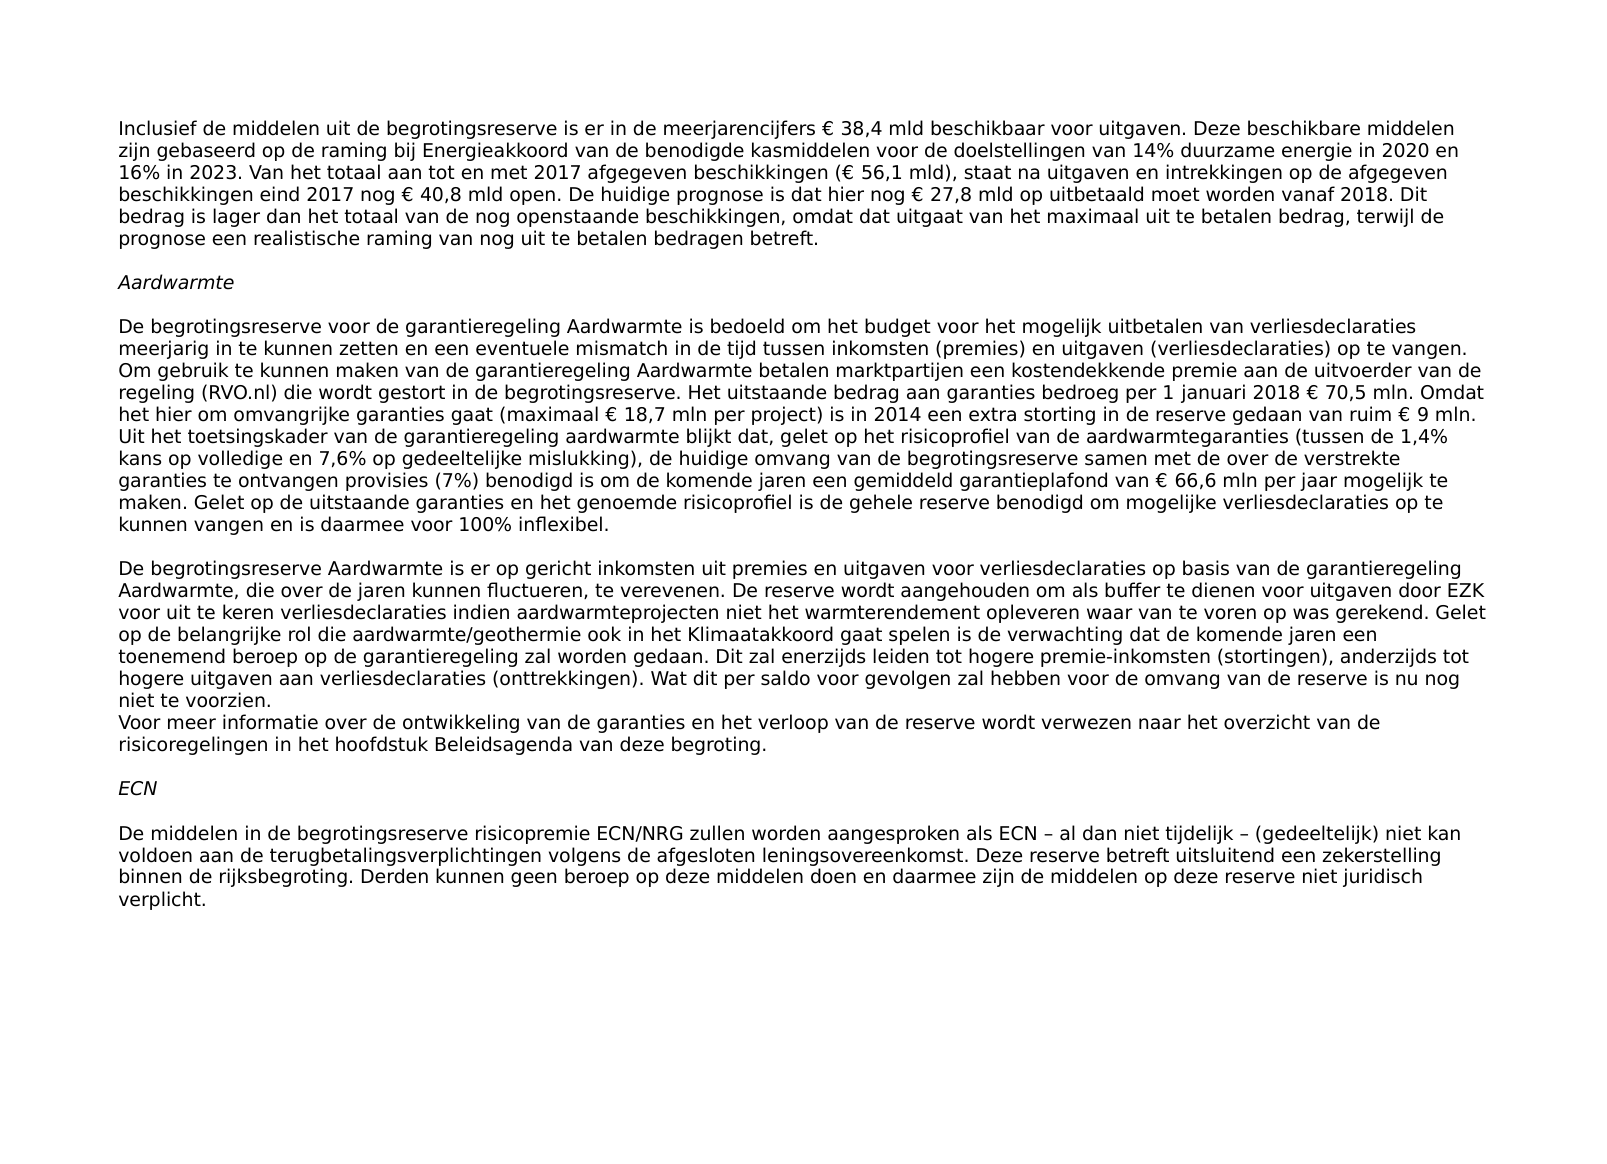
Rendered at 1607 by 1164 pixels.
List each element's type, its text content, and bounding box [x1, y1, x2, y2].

text Voor meer informatie over de ontwikkeling van de garanties en het verloop van de reserve wordt verwezen naar het overzicht van de risicoregelingen in het hoofdstuk Beleidsagenda van deze begroting. [118, 712, 1488, 756]
text De begrotingsreserve Aardwarmte is er op gericht inkomsten uit premies en uitgaven voor verliesdeclaraties op basis van de garantieregeling Aardwarmte, die over de jaren kunnen fluctueren, te verevenen. De reserve wordt aangehouden om als buffer te dienen voor uitgaven door EZK voor uit te keren verliesdeclaraties indien aardwarmteprojecten niet het warmterendement opleveren waar van te voren op was gerekend. Gelet op de belangrijke rol die aardwarmte/geothermie ook in het Klimaatakkoord gaat spelen is de verwachting dat de komende jaren een toenemend beroep op de garantieregeling zal worden gedaan. Dit zal enerzijds leiden tot hogere premie-inkomsten (stortingen), anderzijds tot hogere uitgaven aan verliesdeclaraties (onttrekkingen). Wat dit per saldo voor gevolgen zal hebben voor de omvang van de reserve is nu nog niet te voorzien. [118, 558, 1488, 712]
subtitle ECN [118, 778, 1488, 800]
text De middelen in de begrotingsreserve risicopremie ECN/NRG zullen worden aangesproken als ECN – al dan niet tijdelijk – (gedeeltelijk) niet kan voldoen aan de terugbetalingsverplichtingen volgens de afgesloten leningsovereenkomst. Deze reserve betreft uitsluitend een zekerstelling binnen de rijksbegroting. Derden kunnen geen beroep op deze middelen doen en daarmee zijn de middelen op deze reserve niet juridisch verplicht. [118, 822, 1488, 910]
subtitle Aardwarmte [118, 272, 1488, 294]
text De begrotingsreserve voor de garantieregeling Aardwarmte is bedoeld om het budget voor het mogelijk uitbetalen van verliesdeclaraties meerjarig in te kunnen zetten en een eventuele mismatch in de tijd tussen inkomsten (premies) en uitgaven (verliesdeclaraties) op te vangen. Om gebruik te kunnen maken van de garantieregeling Aardwarmte betalen marktpartijen een kostendekkende premie aan de uitvoerder van de regeling (RVO.nl) die wordt gestort in de begrotingsreserve. Het uitstaande bedrag aan garanties bedroeg per 1 januari 2018 € 70,5 mln. Omdat het hier om omvangrijke garanties gaat (maximaal € 18,7 mln per project) is in 2014 een extra storting in de reserve gedaan van ruim € 9 mln. Uit het toetsingskader van de garantieregeling aardwarmte blijkt dat, gelet op het risicoprofiel van de aardwarmtegaranties (tussen de 1,4% kans op volledige en 7,6% op gedeeltelijke mislukking), de huidige omvang van de begrotingsreserve samen met de over de verstrekte garanties te ontvangen provisies (7%) benodigd is om de komende jaren een gemiddeld garantieplafond van € 66,6 mln per jaar mogelijk te maken. Gelet op de uitstaande garanties en het genoemde risicoprofiel is de gehele reserve benodigd om mogelijke verliesdeclaraties op te kunnen vangen en is daarmee voor 100% inflexibel. [118, 316, 1488, 536]
text Inclusief de middelen uit de begrotingsreserve is er in de meerjarencijfers € 38,4 mld beschikbaar voor uitgaven. Deze beschikbare middelen zijn gebaseerd op de raming bij Energieakkoord van de benodigde kasmiddelen voor de doelstellingen van 14% duurzame energie in 2020 en 16% in 2023. Van het totaal aan tot en met 2017 afgegeven beschikkingen (€ 56,1 mld), staat na uitgaven en intrekkingen op de afgegeven beschikkingen eind 2017 nog € 40,8 mld open. De huidige prognose is dat hier nog € 27,8 mld op uitbetaald moet worden vanaf 2018. Dit bedrag is lager dan het totaal van de nog openstaande beschikkingen, omdat dat uitgaat van het maximaal uit te betalen bedrag, terwijl de prognose een realistische raming van nog uit te betalen bedragen betreft. [118, 118, 1488, 250]
